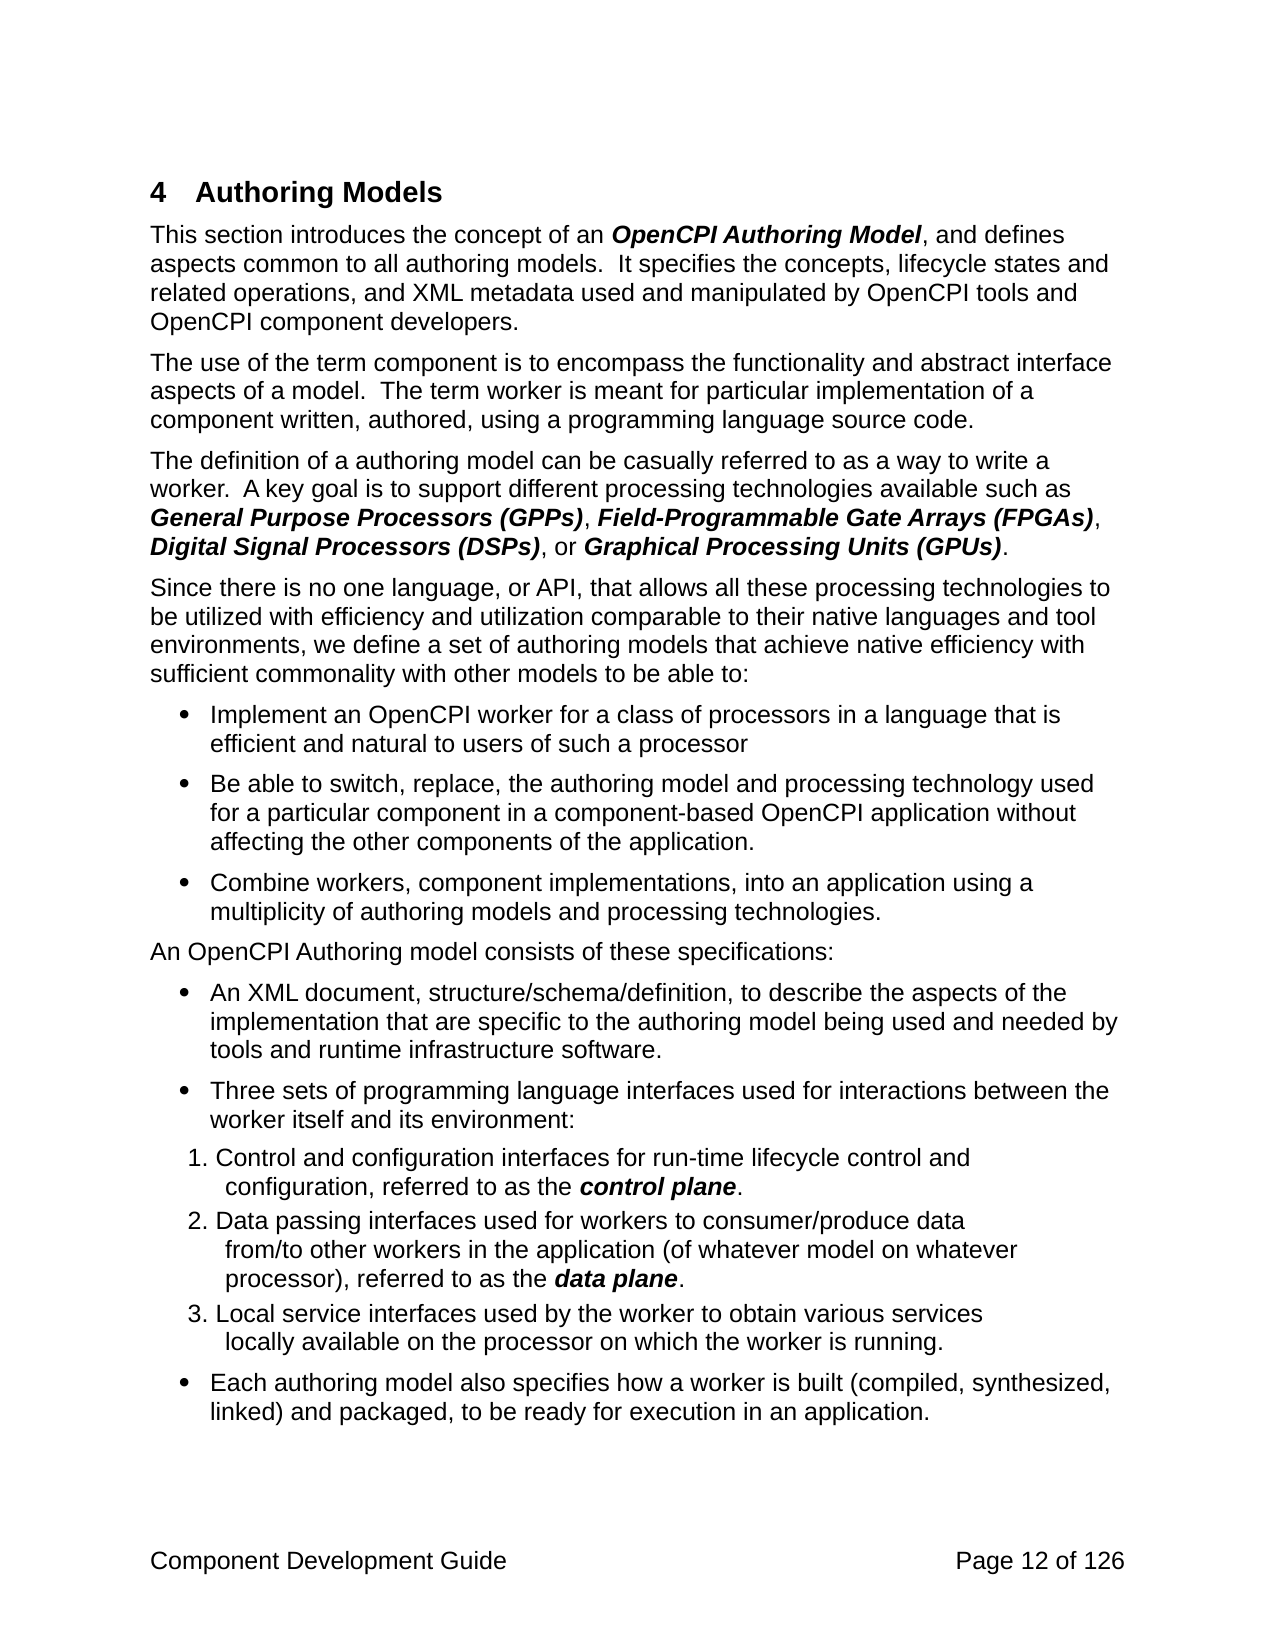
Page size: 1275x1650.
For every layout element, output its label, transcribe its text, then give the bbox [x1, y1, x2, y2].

text This section introduces the concept of an OpenCPI Authoring Model, and defines aspects common to all authoring models. It specifies the concepts, lifecycle states and related operations, and XML metadata used and manipulated by OpenCPI tools and OpenCPI component developers. [150, 221, 1125, 336]
text The use of the term component is to encompass the functionality and abstract interface aspects of a model. The term worker is meant for particular implementation of a component written, authored, using a programming language source code. [150, 347, 1125, 434]
text An OpenCPI Authoring model consists of these specifications: [150, 937, 1125, 966]
list Each authoring model also specifies how a worker is built (compiled, synthesized, linked) and packaged, to be ready for execution in an application. [180, 1368, 1125, 1426]
list Control and configuration interfaces for run-time lifecycle control and configuration, referred to as the control plane. [187, 1143, 1050, 1200]
list Combine workers, component implementations, into an application using a multiplicity of authoring models and processing technologies. [180, 868, 1125, 925]
list Be able to switch, replace, the authoring model and processing technology used for a particular component in a component-based OpenCPI application without affecting the other components of the application. [180, 769, 1125, 856]
list Local service interfaces used by the worker to obtain various services locally available on the processor on which the worker is running. [187, 1299, 1050, 1356]
list Three sets of programming language interfaces used for interactions between the worker itself and its environment: [180, 1076, 1125, 1134]
text The definition of a authoring model can be casually referred to as a way to write a worker. A key goal is to support different processing technologies available such as General Purpose Processors (GPPs), Field-Programmable Gate Arrays (FPGAs), Digital Signal Processors (DSPs), or Graphical Processing Units (GPUs). [150, 446, 1125, 561]
list Implement an OpenCPI worker for a class of processors in a language that is efficient and natural to users of such a processor [180, 700, 1125, 757]
text Since there is no one language, or API, that allows all these processing technologies to be utilized with efficiency and utilization comparable to their native languages and tool environments, we define a set of authoring models that achieve native efficiency with sufficient commonality with other models to be able to: [150, 573, 1125, 688]
list An XML document, structure/schema/definition, to describe the aspects of the implementation that are specific to the authoring model being used and needed by tools and runtime infrastructure software. [180, 978, 1125, 1064]
subtitle Authoring Models [150, 175, 1125, 208]
list Data passing interfaces used for workers to consumer/produce data from/to other workers in the application (of whatever model on whatever processor), referred to as the data plane. [187, 1206, 1050, 1293]
